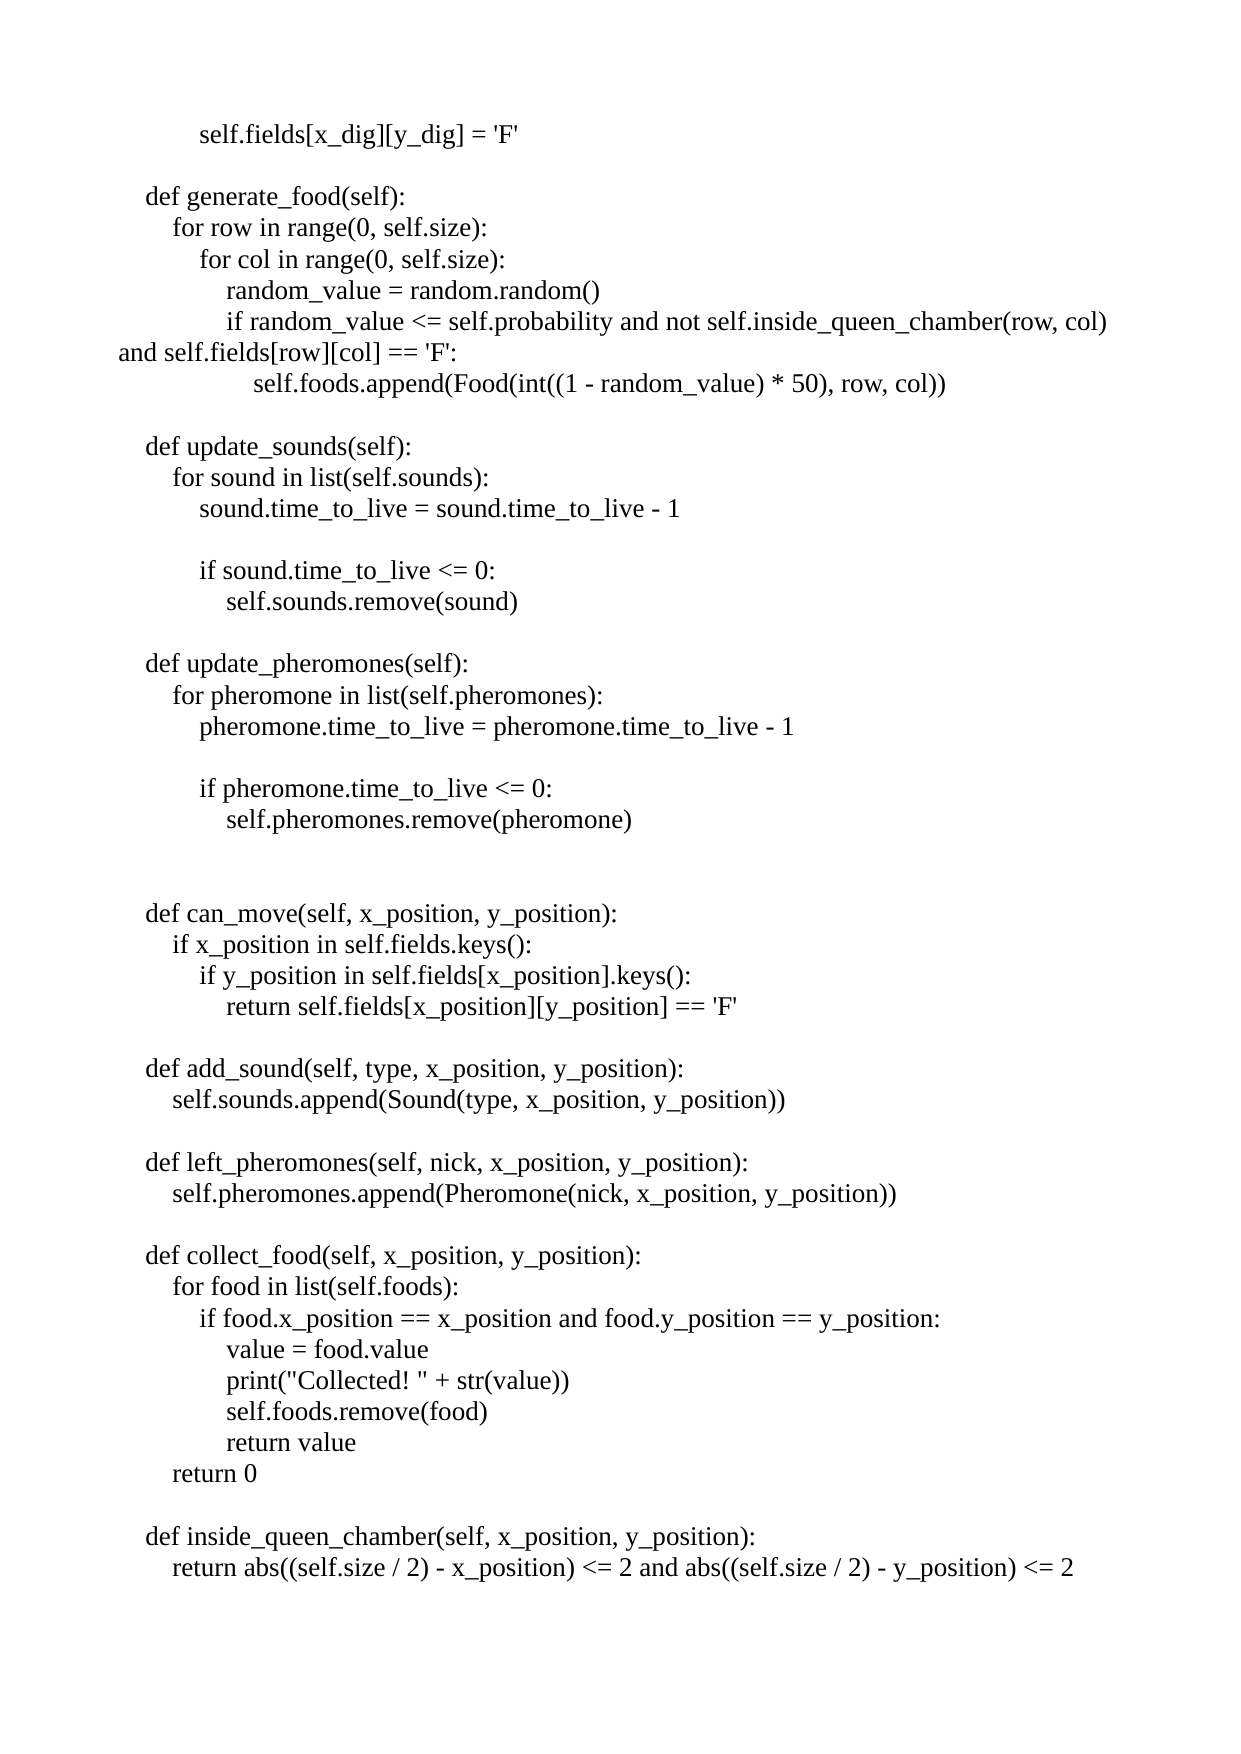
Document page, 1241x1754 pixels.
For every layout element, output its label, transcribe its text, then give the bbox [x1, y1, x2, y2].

text return abs((self.size / 2) - x_position) <= 2 and abs((self.size / 2) - y_position) <= 2 [118, 1551, 1122, 1582]
text def left_pheromones(self, nick, x_position, y_position): [118, 1146, 1122, 1177]
text sound.time_to_live = sound.time_to_live - 1 [118, 492, 1122, 523]
text self.sounds.remove(sound) [118, 585, 1122, 616]
text def update_pheromones(self): [118, 648, 1122, 679]
text def can_move(self, x_position, y_position): [118, 897, 1122, 928]
text for pheromone in list(self.pheromones): [118, 679, 1122, 710]
text self.foods.append(Food(int((1 - random_value) * 50), row, col)) [118, 367, 1122, 398]
text def update_sounds(self): [118, 429, 1122, 461]
text for row in range(0, self.size): [118, 212, 1122, 243]
text if y_position in self.fields[x_position].keys(): [118, 959, 1122, 990]
text def inside_queen_chamber(self, x_position, y_position): [118, 1520, 1122, 1551]
text if food.x_position == x_position and food.y_position == y_position: [118, 1302, 1122, 1333]
text random_value = random.random() [118, 274, 1122, 305]
text self.pheromones.append(Pheromone(nick, x_position, y_position)) [118, 1177, 1122, 1208]
text pheromone.time_to_live = pheromone.time_to_live - 1 [118, 710, 1122, 741]
text def add_sound(self, type, x_position, y_position): [118, 1052, 1122, 1084]
text if random_value <= self.probability and not self.inside_queen_chamber(row, col) and self.fields[row][col] == 'F': [118, 305, 1122, 367]
text for food in list(self.foods): [118, 1271, 1122, 1302]
text for sound in list(self.sounds): [118, 461, 1122, 492]
text self.pheromones.remove(pheromone) [118, 803, 1122, 834]
text print("Collected! " + str(value)) [118, 1364, 1122, 1395]
text return self.fields[x_position][y_position] == 'F' [118, 990, 1122, 1021]
text return 0 [118, 1457, 1122, 1488]
text if x_position in self.fields.keys(): [118, 928, 1122, 959]
text return value [118, 1426, 1122, 1457]
text def generate_food(self): [118, 180, 1122, 212]
text def collect_food(self, x_position, y_position): [118, 1239, 1122, 1271]
text for col in range(0, self.size): [118, 243, 1122, 274]
text if sound.time_to_live <= 0: [118, 554, 1122, 585]
text if pheromone.time_to_live <= 0: [118, 772, 1122, 803]
text self.sounds.append(Sound(type, x_position, y_position)) [118, 1084, 1122, 1115]
text self.foods.remove(food) [118, 1395, 1122, 1426]
text self.fields[x_dig][y_dig] = 'F' [118, 118, 1122, 149]
text value = food.value [118, 1333, 1122, 1364]
